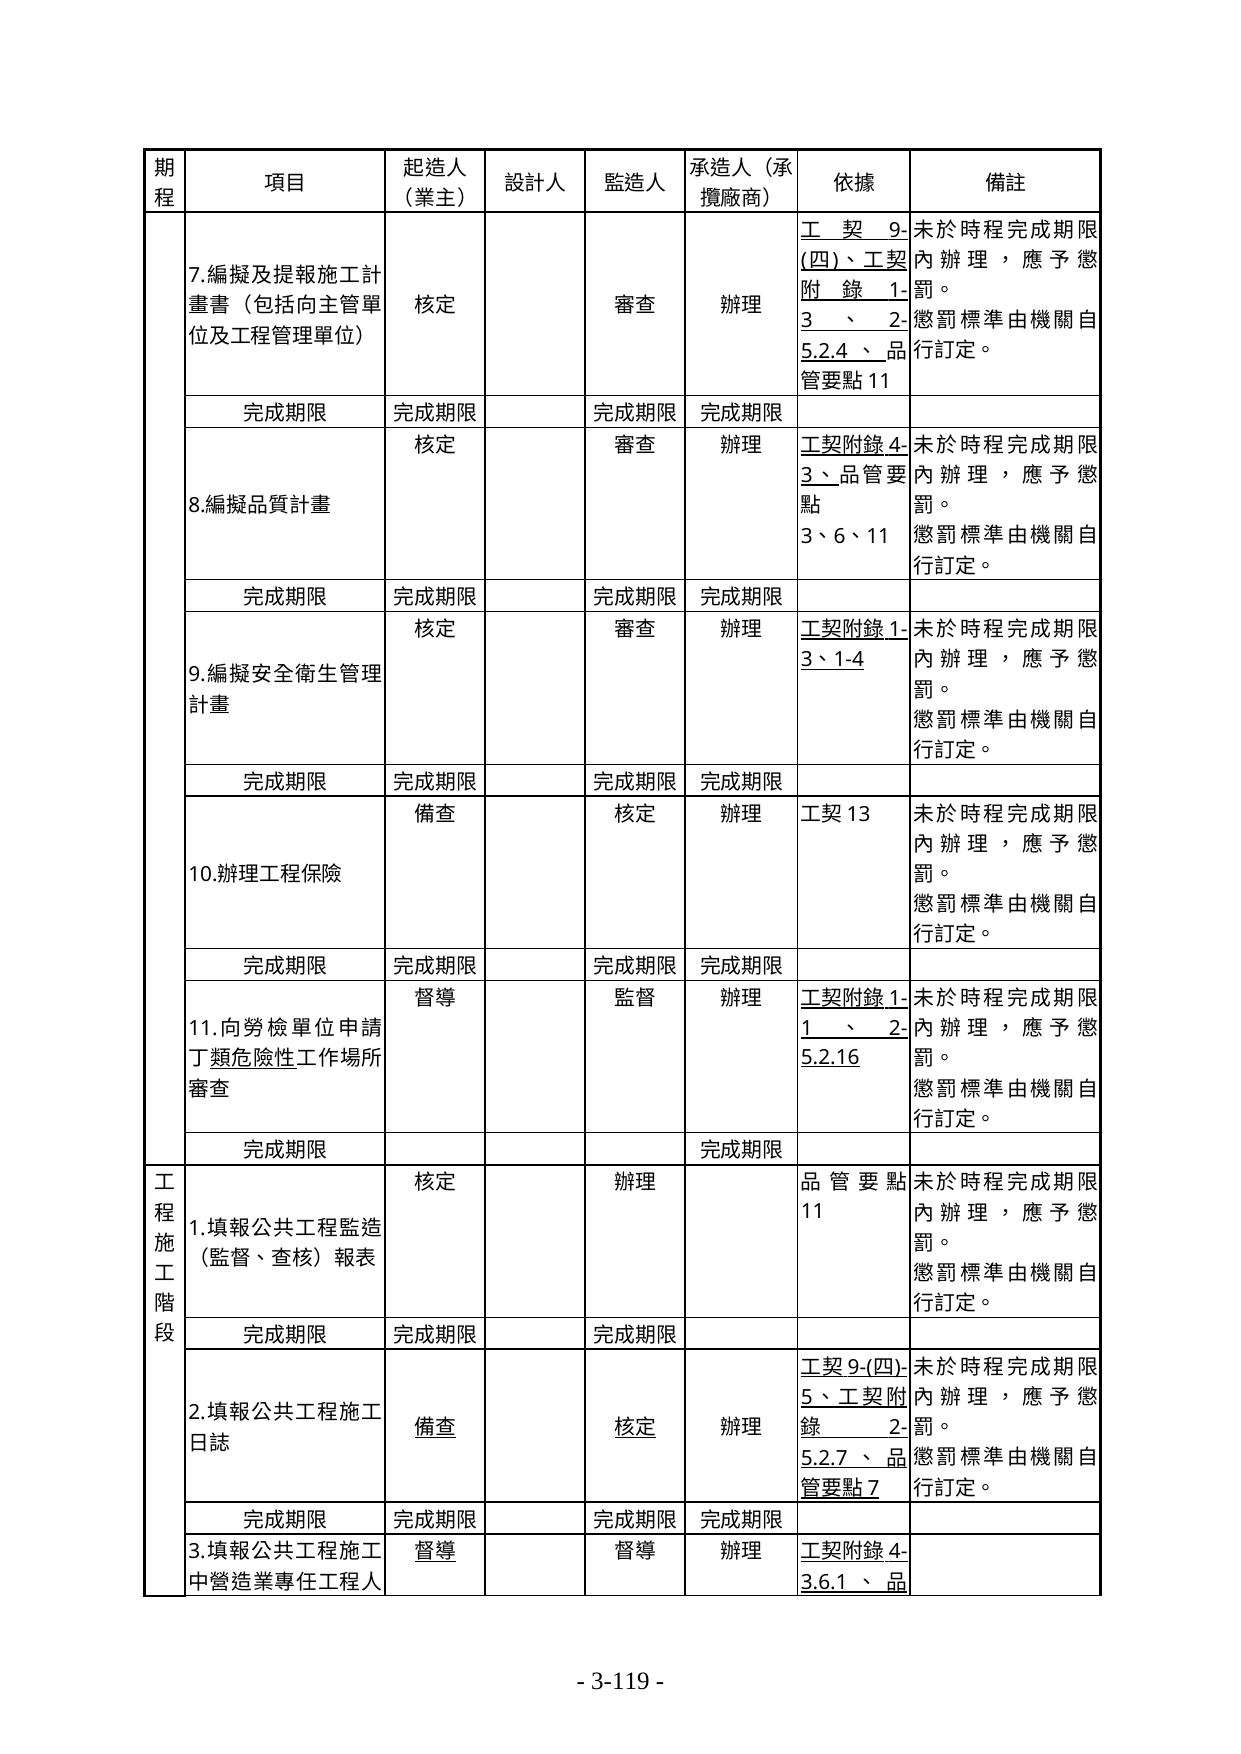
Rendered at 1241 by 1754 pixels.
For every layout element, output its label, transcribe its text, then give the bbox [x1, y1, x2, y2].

table_cell [798, 949, 909, 979]
table_cell 完成期限 [186, 765, 384, 795]
table_cell 完成期限 [586, 580, 684, 611]
table_cell [911, 1535, 1099, 1595]
table_cell 工契9-(四)-5、工契附錄2-5.2.7、品管要點7 [798, 1350, 909, 1501]
table_cell 核定 [386, 612, 484, 763]
table_cell 未於時程完成期限內辦理，應予懲罰。 懲罰標準由機關自行訂定。 [911, 612, 1099, 763]
table_cell 辦理 [686, 1350, 797, 1501]
table_cell [686, 1166, 797, 1317]
table_cell [798, 1318, 909, 1348]
table_cell 完成期限 [186, 1318, 384, 1348]
table_cell 監督 [586, 981, 684, 1132]
table_cell 9.編擬安全衛生管理計畫 [186, 612, 384, 763]
table_cell 完成期限 [386, 765, 484, 795]
table_cell 完成期限 [186, 580, 384, 611]
table_cell [486, 1133, 584, 1164]
table_cell 完成期限 [386, 580, 484, 611]
table_cell 督導 [586, 1535, 684, 1595]
table_cell [686, 1318, 797, 1348]
table_cell [486, 1166, 584, 1317]
table_cell 核定 [386, 428, 484, 579]
table_cell 審查 [586, 612, 684, 763]
table_cell 核定 [386, 213, 484, 395]
table_cell 1.填報公共工程監造（監督、查核）報表 [186, 1166, 384, 1317]
table_cell 辦理 [686, 1535, 797, 1595]
table_header 設計人 [486, 151, 584, 211]
table_cell 未於時程完成期限內辦理，應予懲罰。 懲罰標準由機關自行訂定。 [911, 213, 1099, 395]
table_cell [911, 1503, 1099, 1533]
table_cell 8.編擬品質計畫 [186, 428, 384, 579]
table_cell 未於時程完成期限內辦理，應予懲罰。 懲罰標準由機關自行訂定。 [911, 1166, 1099, 1317]
table_cell 完成期限 [686, 1133, 797, 1164]
table_cell [486, 1503, 584, 1533]
table_cell 完成期限 [586, 949, 684, 979]
table_cell 完成期限 [586, 1318, 684, 1348]
table_cell [798, 580, 909, 611]
table_cell [486, 1350, 584, 1501]
table_cell 審查 [586, 428, 684, 579]
table_cell [486, 612, 584, 763]
table_cell 完成期限 [686, 396, 797, 426]
table_cell 辦理 [686, 428, 797, 579]
table_cell [911, 949, 1099, 979]
table_cell 未於時程完成期限內辦理，應予懲罰。 懲罰標準由機關自行訂定。 [911, 1350, 1099, 1501]
table_cell 核定 [586, 797, 684, 948]
table_cell 完成期限 [586, 396, 684, 426]
table_cell [798, 1503, 909, 1533]
table_cell 7.編擬及提報施工計畫書（包括向主管單位及工程管理單位） [186, 213, 384, 395]
table_cell 備查 [386, 1350, 484, 1501]
table_header 監造人 [586, 151, 684, 211]
table_cell [911, 1318, 1099, 1348]
table_cell 完成期限 [186, 1503, 384, 1533]
table_cell [911, 1133, 1099, 1164]
table_cell [911, 396, 1099, 426]
table_cell [486, 797, 584, 948]
table_cell [798, 1133, 909, 1164]
table_cell 完成期限 [386, 396, 484, 426]
table_cell [911, 765, 1099, 795]
table_cell 完成期限 [686, 765, 797, 795]
table_cell 未於時程完成期限內辦理，應予懲罰。 懲罰標準由機關自行訂定。 [911, 797, 1099, 948]
table_cell 核定 [386, 1166, 484, 1317]
table_cell [486, 949, 584, 979]
table_header 承造人（承攬廠商） [686, 151, 797, 211]
table_header 備註 [911, 151, 1099, 211]
table_cell [486, 1318, 584, 1348]
table_cell [386, 1133, 484, 1164]
table_cell 完成期限 [386, 1503, 484, 1533]
table_cell 完成期限 [186, 1133, 384, 1164]
table_header 依據 [798, 151, 909, 211]
table_cell 完成期限 [386, 949, 484, 979]
table_cell 審查 [586, 213, 684, 395]
table_cell 完成期限 [686, 580, 797, 611]
table_cell 3.填報公共工程施工中營造業專任工程人 [186, 1535, 384, 1595]
table_cell 辦理 [586, 1166, 684, 1317]
table_cell 備查 [386, 797, 484, 948]
table_cell 辦理 [686, 213, 797, 395]
table_cell 11.向勞檢單位申請丁類危險性工作場所審查 [186, 981, 384, 1132]
table_cell 工契附錄1-3、1-4 [798, 612, 909, 763]
table_cell 工契13 [798, 797, 909, 948]
table_cell 工契附錄4-3.6.1、品 [798, 1535, 909, 1595]
table_cell 工契附錄4-3、品管要點3、6、11 [798, 428, 909, 579]
table_cell [911, 580, 1099, 611]
table_cell 辦理 [686, 797, 797, 948]
table_cell [486, 981, 584, 1132]
table_cell 完成期限 [386, 1318, 484, 1348]
table_cell [486, 428, 584, 579]
table_cell [486, 1535, 584, 1595]
table_header 起造人 （業主） [386, 151, 484, 211]
table_cell [798, 396, 909, 426]
table_header 項目 [186, 151, 384, 211]
table_cell 工契9-(四)、工契附錄1-3、2-5.2.4、品管要點11 [798, 213, 909, 395]
table_cell 完成期限 [686, 949, 797, 979]
table_cell 工契附錄1-1、2-5.2.16 [798, 981, 909, 1132]
table_cell 完成期限 [686, 1503, 797, 1533]
table_cell 督導 [386, 981, 484, 1132]
table_cell [486, 213, 584, 395]
table_cell 辦理 [686, 981, 797, 1132]
table_cell [486, 765, 584, 795]
table_cell 完成期限 [186, 396, 384, 426]
table_cell 督導 [386, 1535, 484, 1595]
table_cell [798, 765, 909, 795]
table_cell 2.填報公共工程施工日誌 [186, 1350, 384, 1501]
table_cell 辦理 [686, 612, 797, 763]
table_cell 完成期限 [586, 765, 684, 795]
table_cell 未於時程完成期限內辦理，應予懲罰。 懲罰標準由機關自行訂定。 [911, 428, 1099, 579]
table_header 期程 [146, 151, 184, 211]
table_cell 未於時程完成期限內辦理，應予懲罰。 懲罰標準由機關自行訂定。 [911, 981, 1099, 1132]
table_cell 完成期限 [586, 1503, 684, 1533]
table_cell 10.辦理工程保險 [186, 797, 384, 948]
table_cell [586, 1133, 684, 1164]
table_cell [486, 396, 584, 426]
table_cell 工程施工階段 [146, 1166, 184, 1595]
table_cell [486, 580, 584, 611]
table_cell 品管要點11 [798, 1166, 909, 1317]
table_cell 核定 [586, 1350, 684, 1501]
table_cell 完成期限 [186, 949, 384, 979]
